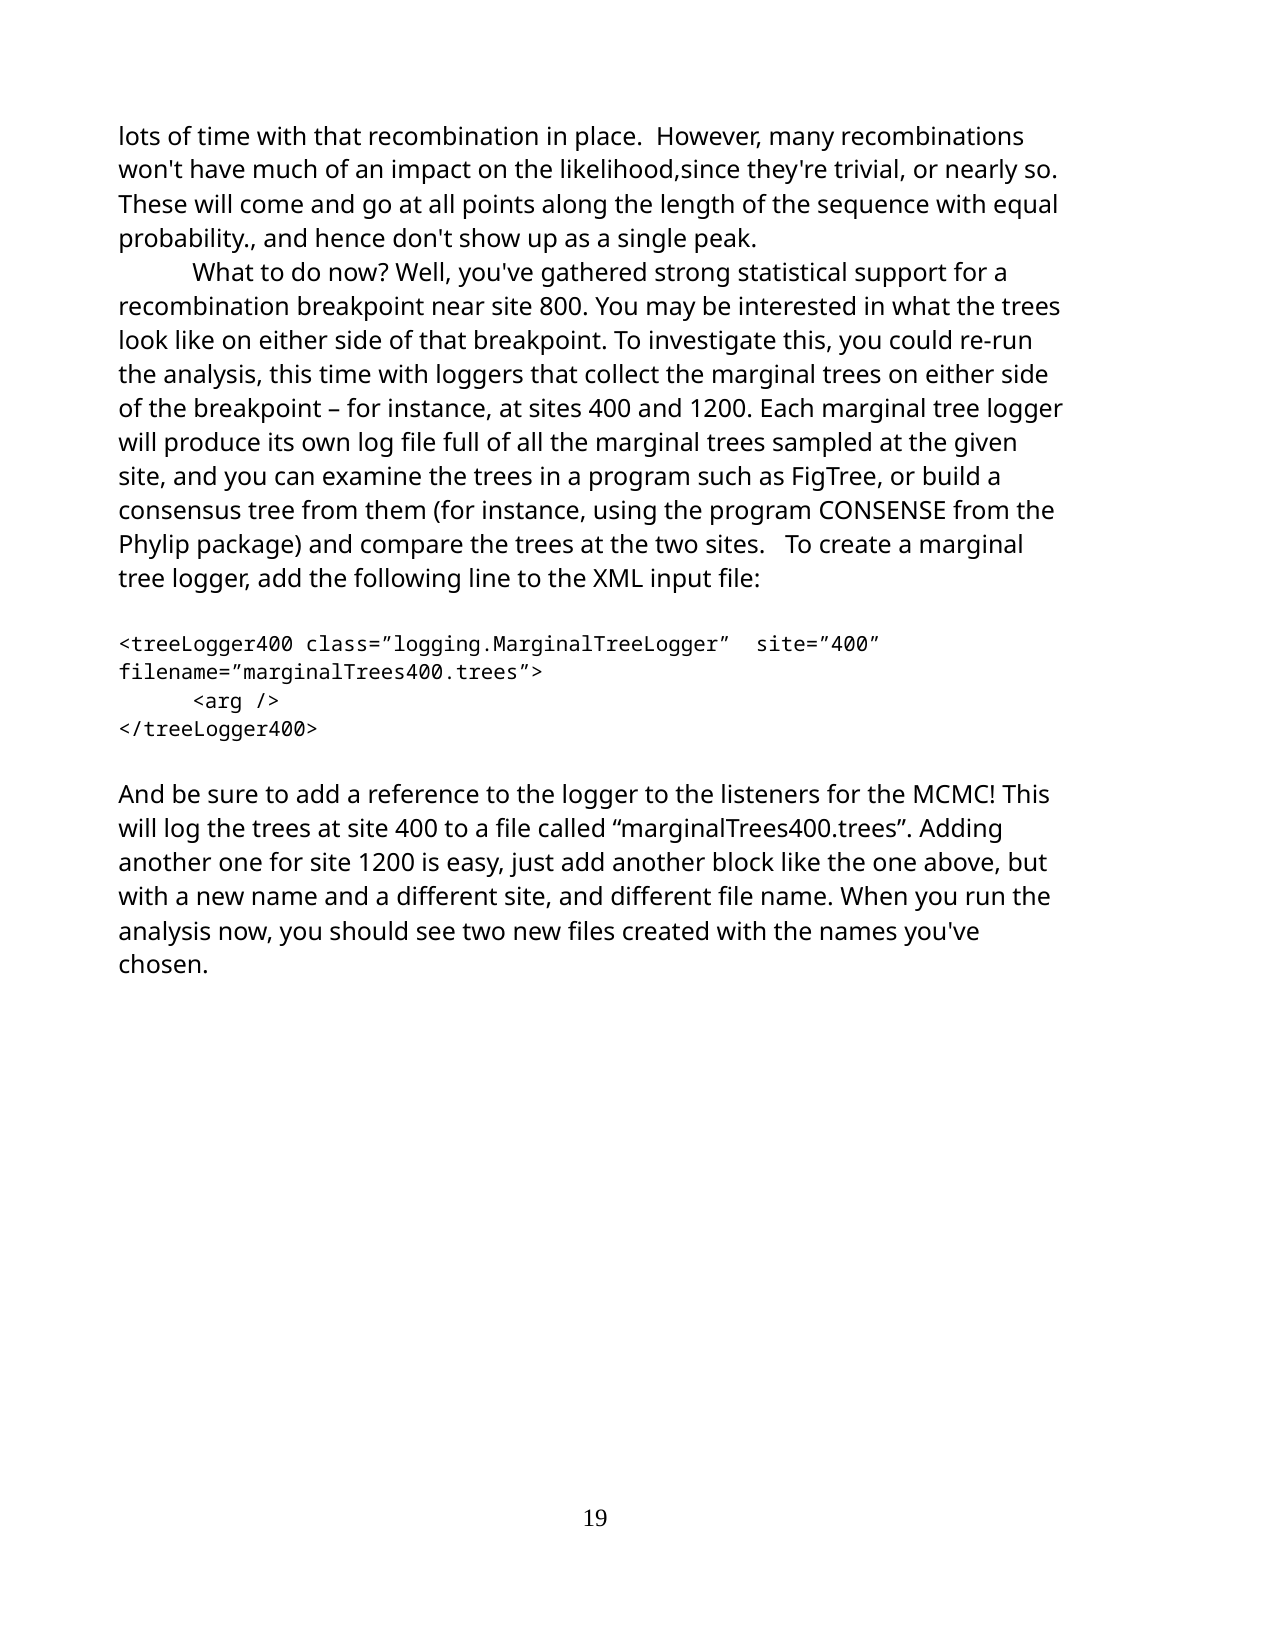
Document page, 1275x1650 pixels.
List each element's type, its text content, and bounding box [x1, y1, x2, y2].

text And be sure to add a reference to the logger to the listeners for the MCMC! This will log the trees at site 400 to a file called “marginalTrees400.trees”. Adding another one for site 1200 is easy, just add another block like the one above, but with a new name and a different site, and different file name. When you run the analysis now, you should see two new files created with the names you've chosen. [118, 777, 1071, 981]
text </treeLogger400> [118, 714, 1071, 743]
text <treeLogger400 class=”logging.MarginalTreeLogger” site=”400” filename=”marginalTrees400.trees”> [118, 629, 1071, 686]
text <arg /> [118, 686, 1071, 714]
text lots of time with that recombination in place. However, many recombinations won't have much of an impact on the likelihood,since they're trivial, or nearly so. These will come and go at all points along the length of the sequence with equal probability., and hence don't show up as a single peak. [118, 118, 1071, 254]
text What to do now? Well, you've gathered strong statistical support for a recombination breakpoint near site 800. You may be interested in what the trees look like on either side of that breakpoint. To investigate this, you could re-run the analysis, this time with loggers that collect the marginal trees on either side of the breakpoint – for instance, at sites 400 and 1200. Each marginal tree logger will produce its own log file full of all the marginal trees sampled at the given site, and you can examine the trees in a program such as FigTree, or build a consensus tree from them (for instance, using the program CONSENSE from the Phylip package) and compare the trees at the two sites. To create a marginal tree logger, add the following line to the XML input file: [118, 254, 1071, 595]
